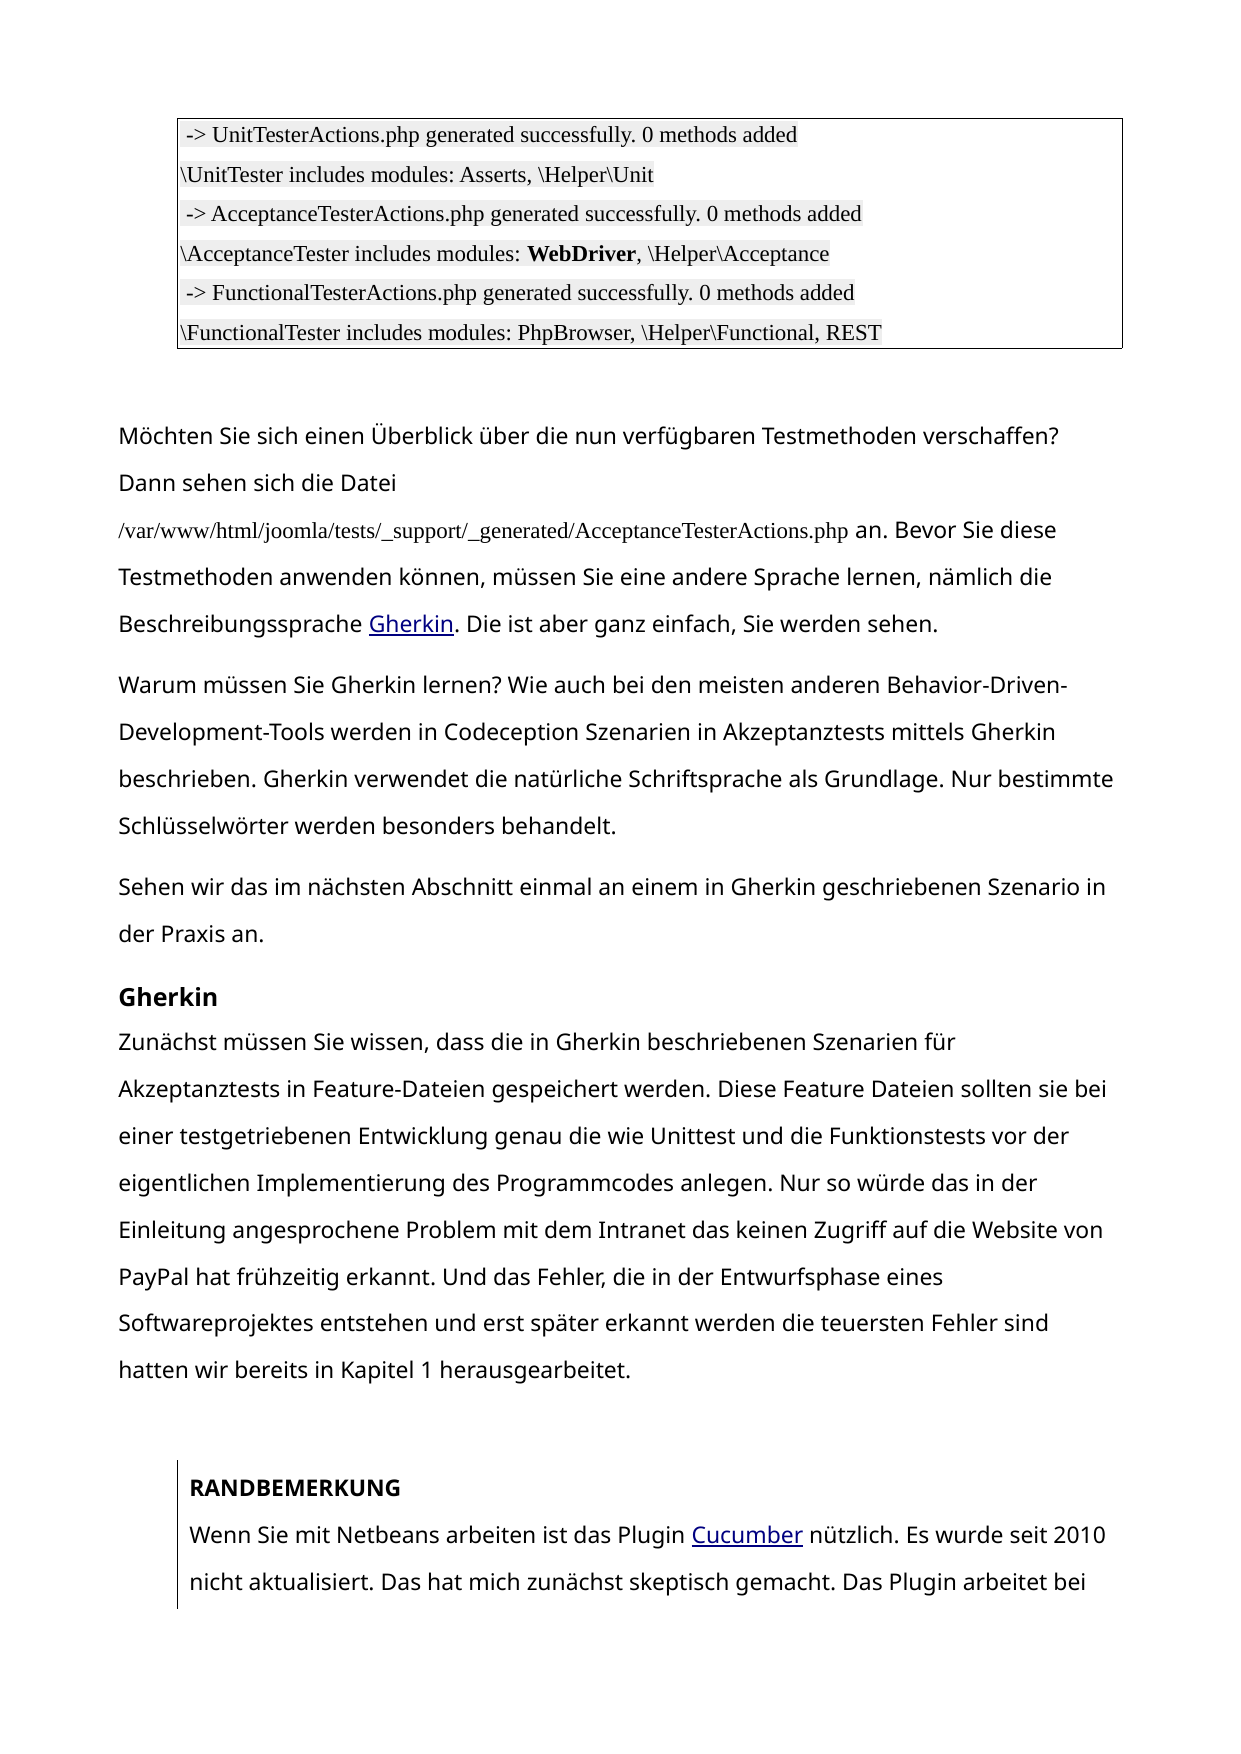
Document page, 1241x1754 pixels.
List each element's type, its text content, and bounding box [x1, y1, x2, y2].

text RANDBEMERKUNG Wenn Sie mit Netbeans arbeiten ist das Plugin Cucumber nützlich. Es wurde seit 2010 nicht aktualisiert. Das hat mich zunächst skeptisch gemacht. Das Plugin arbeitet bei [178, 1460, 1122, 1609]
text Warum müssen Sie Gherkin lernen? Wie auch bei den meisten anderen Behavior-Driven-Development-Tools werden in Codeception Szenarien in Akzeptanztests mittels Gherkin beschrieben. Gherkin verwendet die natürliche Schriftsprache als Grundlage. Nur bestimmte Schlüsselwörter werden besonders behandelt. [118, 669, 1122, 841]
text Möchten Sie sich einen Überblick über die nun verfügbaren Testmethoden verschaffen? Dann sehen sich die Datei /var/www/html/joomla/tests/_support/_generated/AcceptanceTesterActions.php an. Bevor Sie diese Testmethoden anwenden können, müssen Sie eine andere Sprache lernen, nämlich die Beschreibungssprache Gherkin. Die ist aber ganz einfach, Sie werden sehen. [118, 420, 1122, 639]
subtitle Gherkin [118, 979, 1122, 1013]
text Sehen wir das im nächsten Abschnitt einmal an einem in Gherkin geschriebenen Szenario in der Praxis an. [118, 871, 1122, 949]
text -> UnitTesterActions.php generated successfully. 0 methods added \UnitTester includes modules: Asserts, \Helper\Unit -> AcceptanceTesterActions.php generated successfully. 0 methods added \AcceptanceTester includes modules: WebDriver, \Helper\Acceptance -> FunctionalTesterActions.php generated successfully. 0 methods added \FunctionalTester includes modules: PhpBrowser, \Helper\Functional, REST [178, 119, 1122, 348]
text Zunächst müssen Sie wissen, dass die in Gherkin beschriebenen Szenarien für Akzeptanztests in Feature-Dateien gespeichert werden. Diese Feature Dateien sollten sie bei einer testgetriebenen Entwicklung genau die wie Unittest und die Funktionstests vor der eigentlichen Implementierung des Programmcodes anlegen. Nur so würde das in der Einleitung angesprochene Problem mit dem Intranet das keinen Zugriff auf die Website von PayPal hat frühzeitig erkannt. Und das Fehler, die in der Entwurfsphase eines Softwareprojektes entstehen und erst später erkannt werden die teuersten Fehler sind hatten wir bereits in Kapitel 1 herausgearbeitet. [118, 1026, 1122, 1385]
